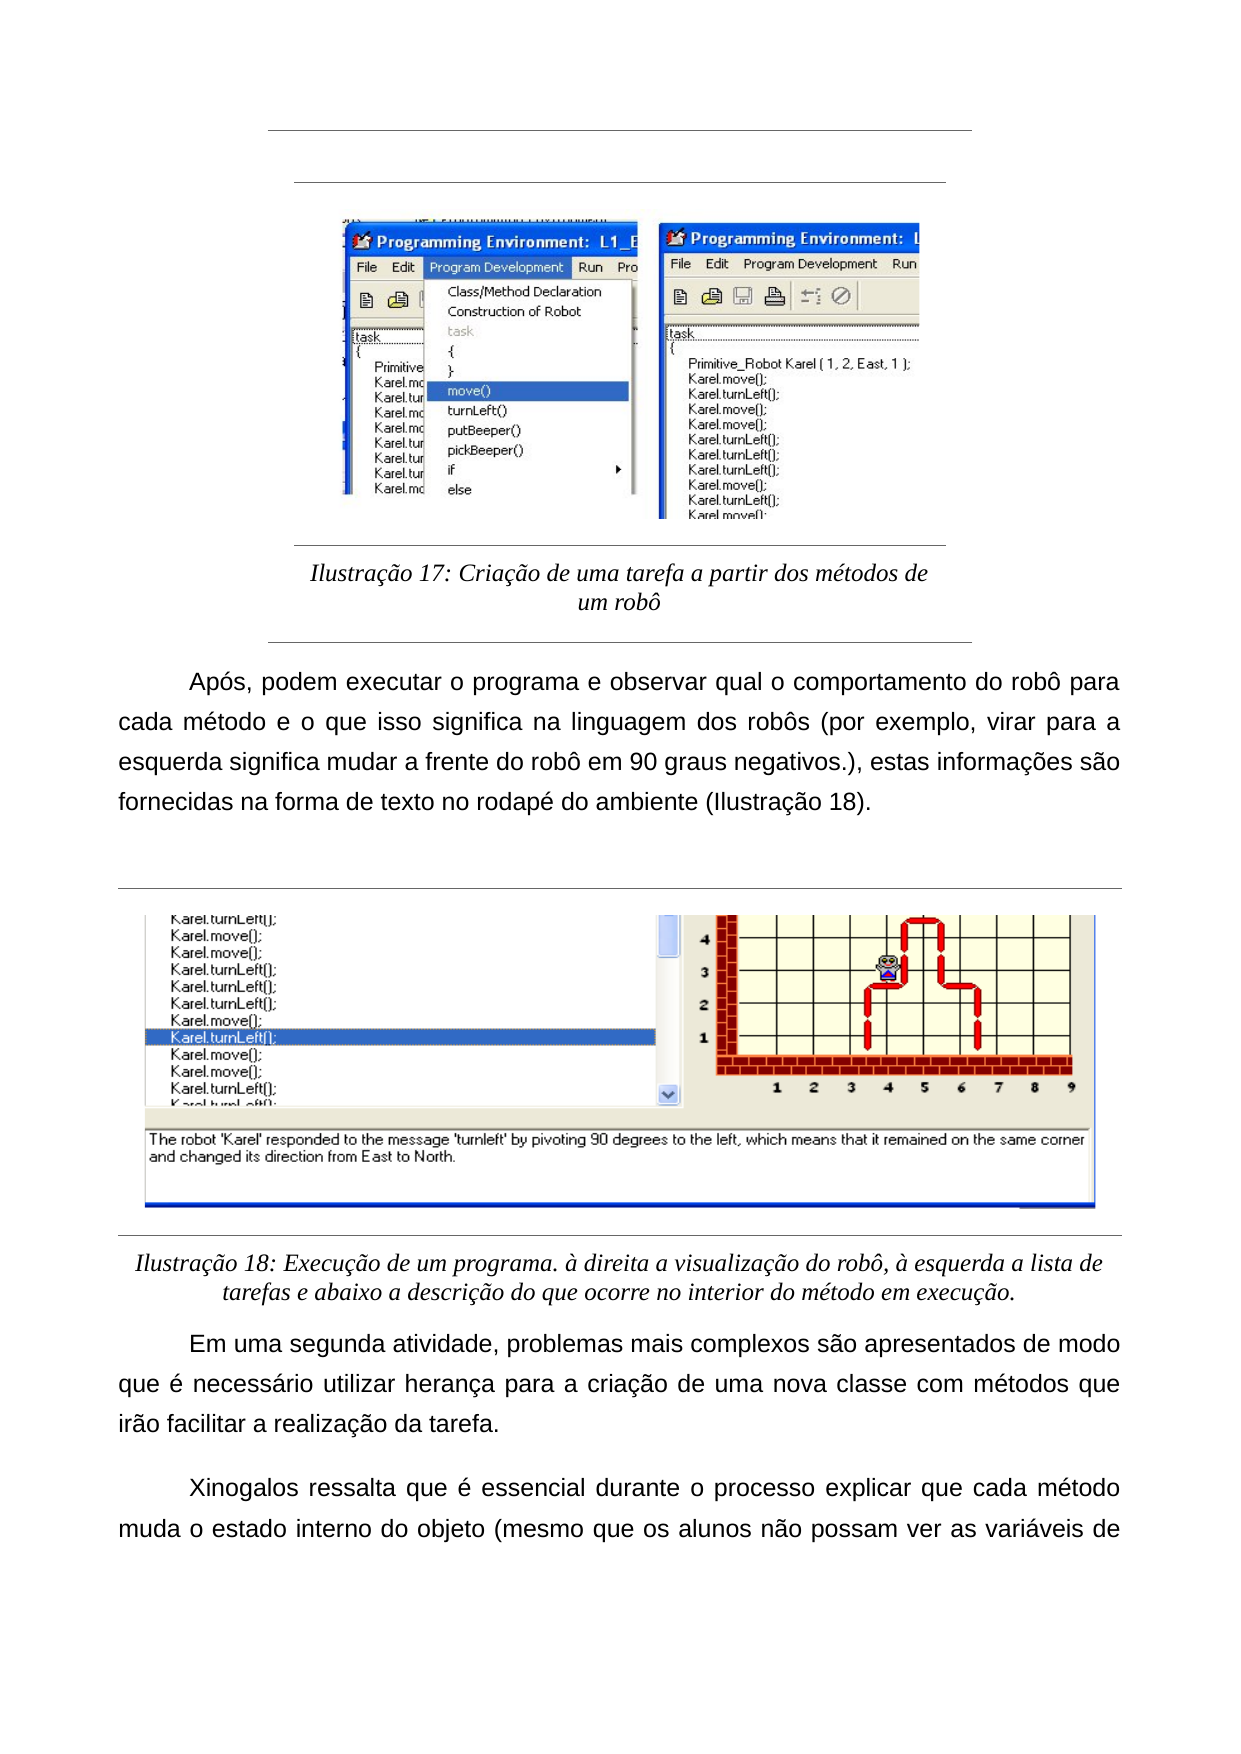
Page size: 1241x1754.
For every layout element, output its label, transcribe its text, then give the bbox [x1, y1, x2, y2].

text Ilustração 18: Execução de um programa. à direita a visualização do robô, à esquerda a lista de tarefas e abaixo a descrição do que ocorre no interior do método em execução. [118, 1236, 1122, 1305]
text [118, 852, 1122, 876]
text Ilustração 17: Criação de uma tarefa a partir dos métodos de um robô [294, 546, 946, 616]
picture [320, 209, 920, 519]
text Xinogalos ressalta que é essencial durante o processo explicar que cada método muda o estado interno do objeto (mesmo que os alunos não possam ver as variáveis de [118, 1473, 1122, 1542]
text Em uma segunda atividade, problemas mais complexos são apresentados de modo que é necessário utilizar herança para a criação de uma nova classe com métodos que irão facilitar a realização da tarefa. [118, 1305, 1122, 1438]
text [118, 876, 1122, 888]
text [294, 170, 946, 182]
text [118, 889, 1122, 1235]
picture [144, 915, 1096, 1209]
text [294, 183, 946, 545]
text Após, podem executar o programa e observar qual o comportamento do robô para cada método e o que isso significa na linguagem dos robôs (por exemplo, virar para a esquerda significa mudar a frente do robô em 90 graus negativos.), estas informações são fornecidas na forma de texto no rodapé do ambiente (Ilustração 18). [118, 118, 1122, 816]
